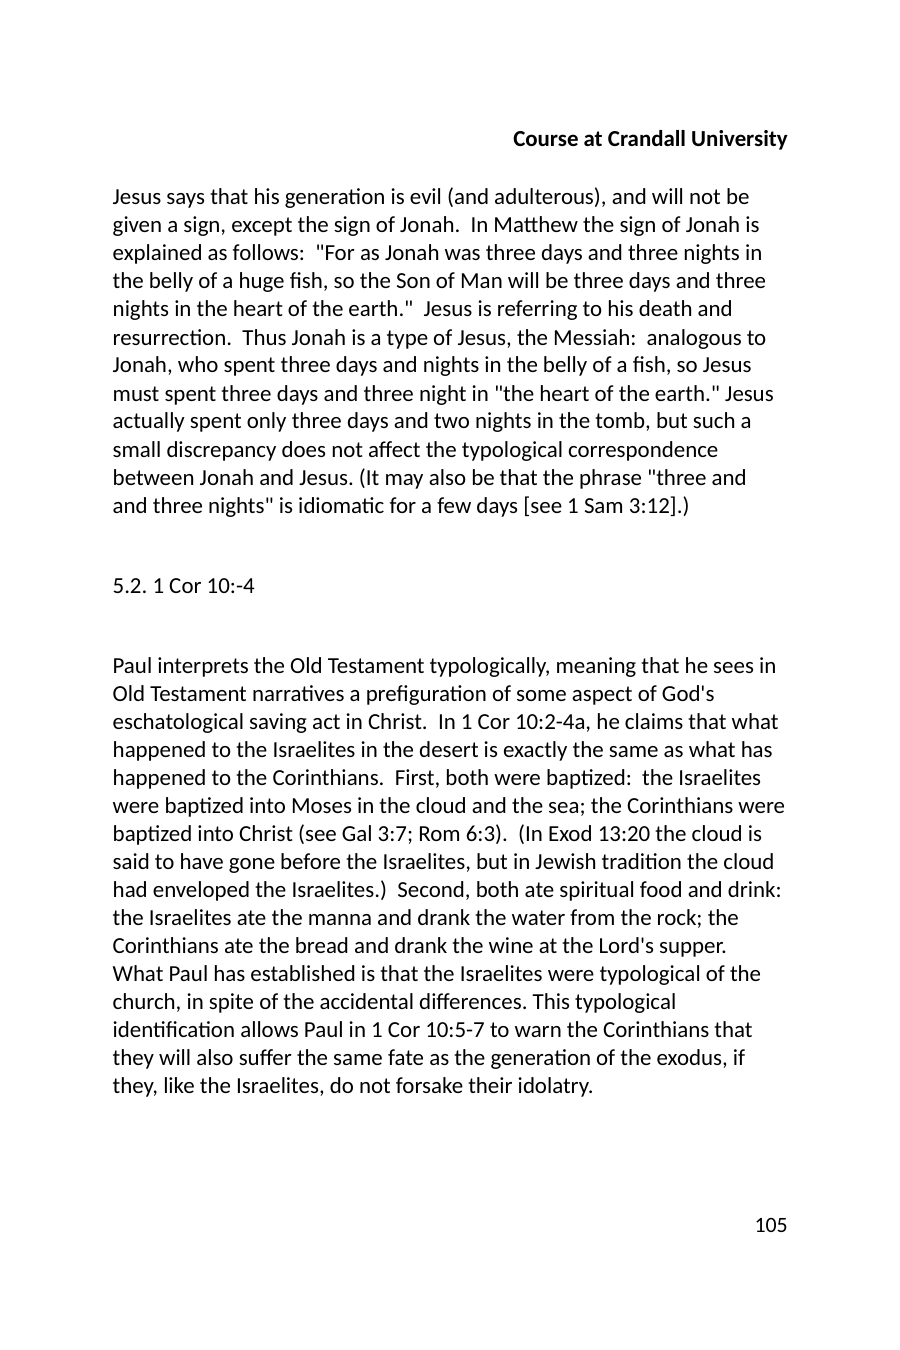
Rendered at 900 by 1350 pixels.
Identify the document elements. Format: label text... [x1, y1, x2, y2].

text Jesus says that his generation is evil (and adulterous), and will not be given a sign, except the sign of Jonah. In Matthew the sign of Jonah is explained as follows: "For as Jonah was three days and three nights in the belly of a huge fish, so the Son of Man will be three days and three nights in the heart of the earth." Jesus is referring to his death and resurrection. Thus Jonah is a type of Jesus, the Messiah: analogous to Jonah, who spent three days and nights in the belly of a fish, so Jesus must spent three days and three night in "the heart of the earth." Jesus actually spent only three days and two nights in the tomb, but such a small discrepancy does not affect the typological correspondence between Jonah and Jesus. (It may also be that the phrase "three and and three nights" is idiomatic for a few days [see 1 Sam 3:12].) [112, 182, 787, 519]
text 5.2. 1 Cor 10:-4 [112, 571, 787, 599]
text Paul interprets the Old Testament typologically, meaning that he sees in Old Testament narratives a prefiguration of some aspect of God's eschatological saving act in Christ. In 1 Cor 10:2-4a, he claims that what happened to the Israelites in the desert is exactly the same as what has happened to the Corinthians. First, both were baptized: the Israelites were baptized into Moses in the cloud and the sea; the Corinthians were baptized into Christ (see Gal 3:7; Rom 6:3). (In Exod 13:20 the cloud is said to have gone before the Israelites, but in Jewish tradition the cloud had enveloped the Israelites.) Second, both ate spiritual food and drink: the Israelites ate the manna and drank the water from the rock; the Corinthians ate the bread and drank the wine at the Lord's supper. What Paul has established is that the Israelites were typological of the church, in spite of the accidental differences. This typological identification allows Paul in 1 Cor 10:5-7 to warn the Corinthians that they will also suffer the same fate as the generation of the exodus, if they, like the Israelites, do not forsake their idolatry. [112, 651, 787, 1099]
